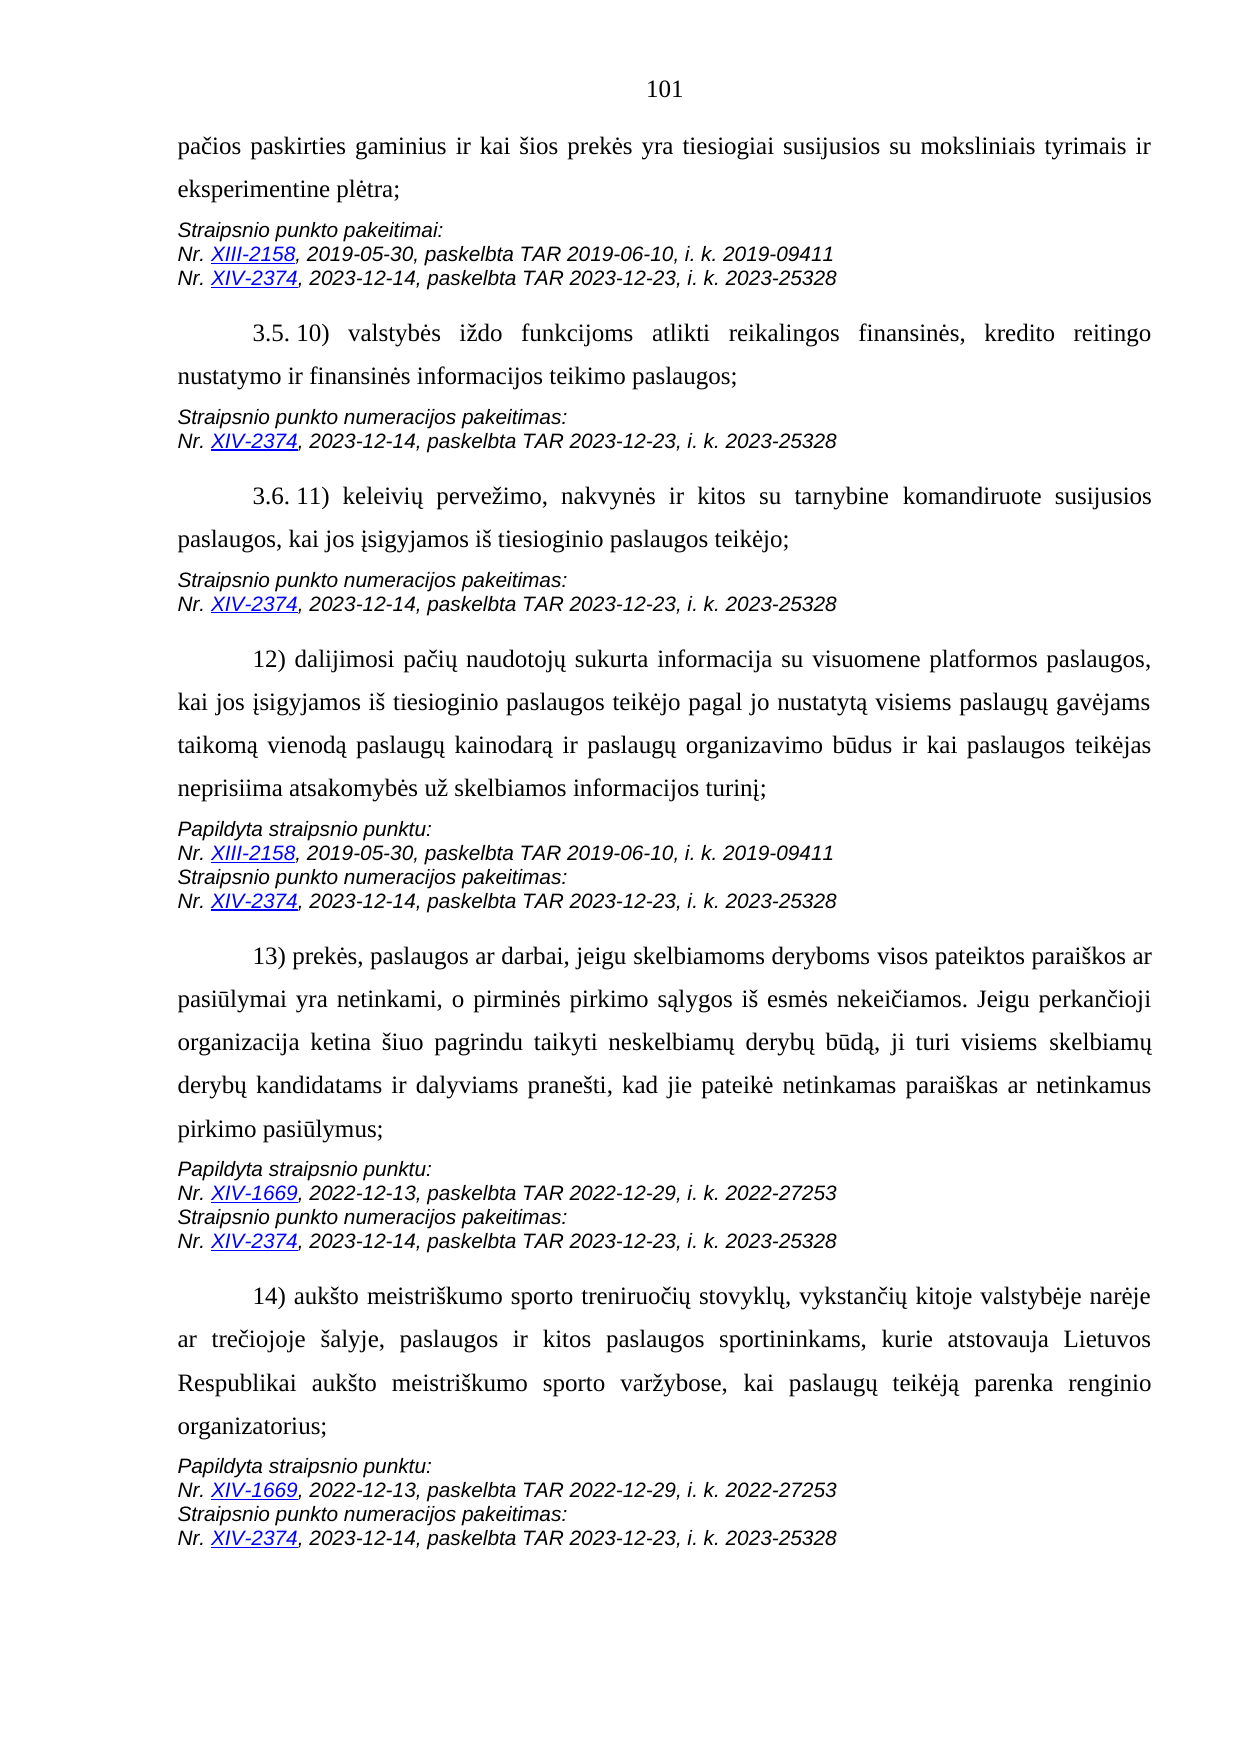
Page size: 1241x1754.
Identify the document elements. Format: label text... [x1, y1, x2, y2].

text Straipsnio punkto pakeitimai: [177, 218, 1152, 242]
text pačios paskirties gaminius ir kai šios prekės yra tiesiogiai susijusios su moksliniais tyrimais ir eksperimentine plėtra; [177, 131, 1152, 203]
text Nr. XIV-2374, 2023-12-14, paskelbta TAR 2023-12-23, i. k. 2023-25328 [177, 1229, 1152, 1253]
text 13) prekės, paslaugos ar darbai, jeigu skelbiamoms deryboms visos pateiktos paraiškos ar pasiūlymai yra netinkami, o pirminės pirkimo sąlygos iš esmės nekeičiamos. Jeigu perkančioji organizacija ketina šiuo pagrindu taikyti neskelbiamų derybų būdą, ji turi visiems skelbiamų derybų kandidatams ir dalyviams pranešti, kad jie pateikė netinkamas paraiškas ar netinkamus pirkimo pasiūlymus; [177, 941, 1152, 1142]
text Nr. XIV-1669, 2022-12-13, paskelbta TAR 2022-12-29, i. k. 2022-27253 [177, 1181, 1152, 1205]
text Papildyta straipsnio punktu: [177, 1454, 1152, 1478]
text Papildyta straipsnio punktu: [177, 1157, 1152, 1181]
text Nr. XIV-2374, 2023-12-14, paskelbta TAR 2023-12-23, i. k. 2023-25328 [177, 888, 1152, 912]
text Nr. XIII-2158, 2019-05-30, paskelbta TAR 2019-06-10, i. k. 2019-09411 [177, 841, 1152, 864]
subtitle 10) valstybės iždo funkcijoms atlikti reikalingos finansinės, kredito reitingo nustatymo ir finansinės informacijos teikimo paslaugos; [177, 318, 1152, 390]
text Nr. XIV-2374, 2023-12-14, paskelbta TAR 2023-12-23, i. k. 2023-25328 [177, 591, 1152, 615]
text Straipsnio punkto numeracijos pakeitimas: [177, 864, 1152, 888]
text Nr. XIV-2374, 2023-12-14, paskelbta TAR 2023-12-23, i. k. 2023-25328 [177, 1526, 1152, 1550]
subtitle 11) keleivių pervežimo, nakvynės ir kitos su tarnybine komandiruote susijusios paslaugos, kai jos įsigyjamos iš tiesioginio paslaugos teikėjo; [177, 481, 1152, 553]
text Nr. XIII-2158, 2019-05-30, paskelbta TAR 2019-06-10, i. k. 2019-09411 [177, 242, 1152, 266]
text Straipsnio punkto numeracijos pakeitimas: [177, 567, 1152, 591]
text 14) aukšto meistriškumo sporto treniruočių stovyklų, vykstančių kitoje valstybėje narėje ar trečiojoje šalyje, paslaugos ir kitos paslaugos sportininkams, kurie atstovauja Lietuvos Respublikai aukšto meistriškumo sporto varžybose, kai paslaugų teikėją parenka renginio organizatorius; [177, 1281, 1152, 1439]
text Nr. XIV-1669, 2022-12-13, paskelbta TAR 2022-12-29, i. k. 2022-27253 [177, 1478, 1152, 1502]
text Nr. XIV-2374, 2023-12-14, paskelbta TAR 2023-12-23, i. k. 2023-25328 [177, 428, 1152, 452]
text Papildyta straipsnio punktu: [177, 817, 1152, 841]
text Straipsnio punkto numeracijos pakeitimas: [177, 404, 1152, 428]
text Straipsnio punkto numeracijos pakeitimas: [177, 1502, 1152, 1526]
text 12) dalijimosi pačių naudotojų sukurta informacija su visuomene platformos paslaugos, kai jos įsigyjamos iš tiesioginio paslaugos teikėjo pagal jo nustatytą visiems paslaugų gavėjams taikomą vienodą paslaugų kainodarą ir paslaugų organizavimo būdus ir kai paslaugos teikėjas neprisiima atsakomybės už skelbiamos informacijos turinį; [177, 644, 1152, 802]
text Nr. XIV-2374, 2023-12-14, paskelbta TAR 2023-12-23, i. k. 2023-25328 [177, 266, 1152, 289]
text Straipsnio punkto numeracijos pakeitimas: [177, 1205, 1152, 1229]
